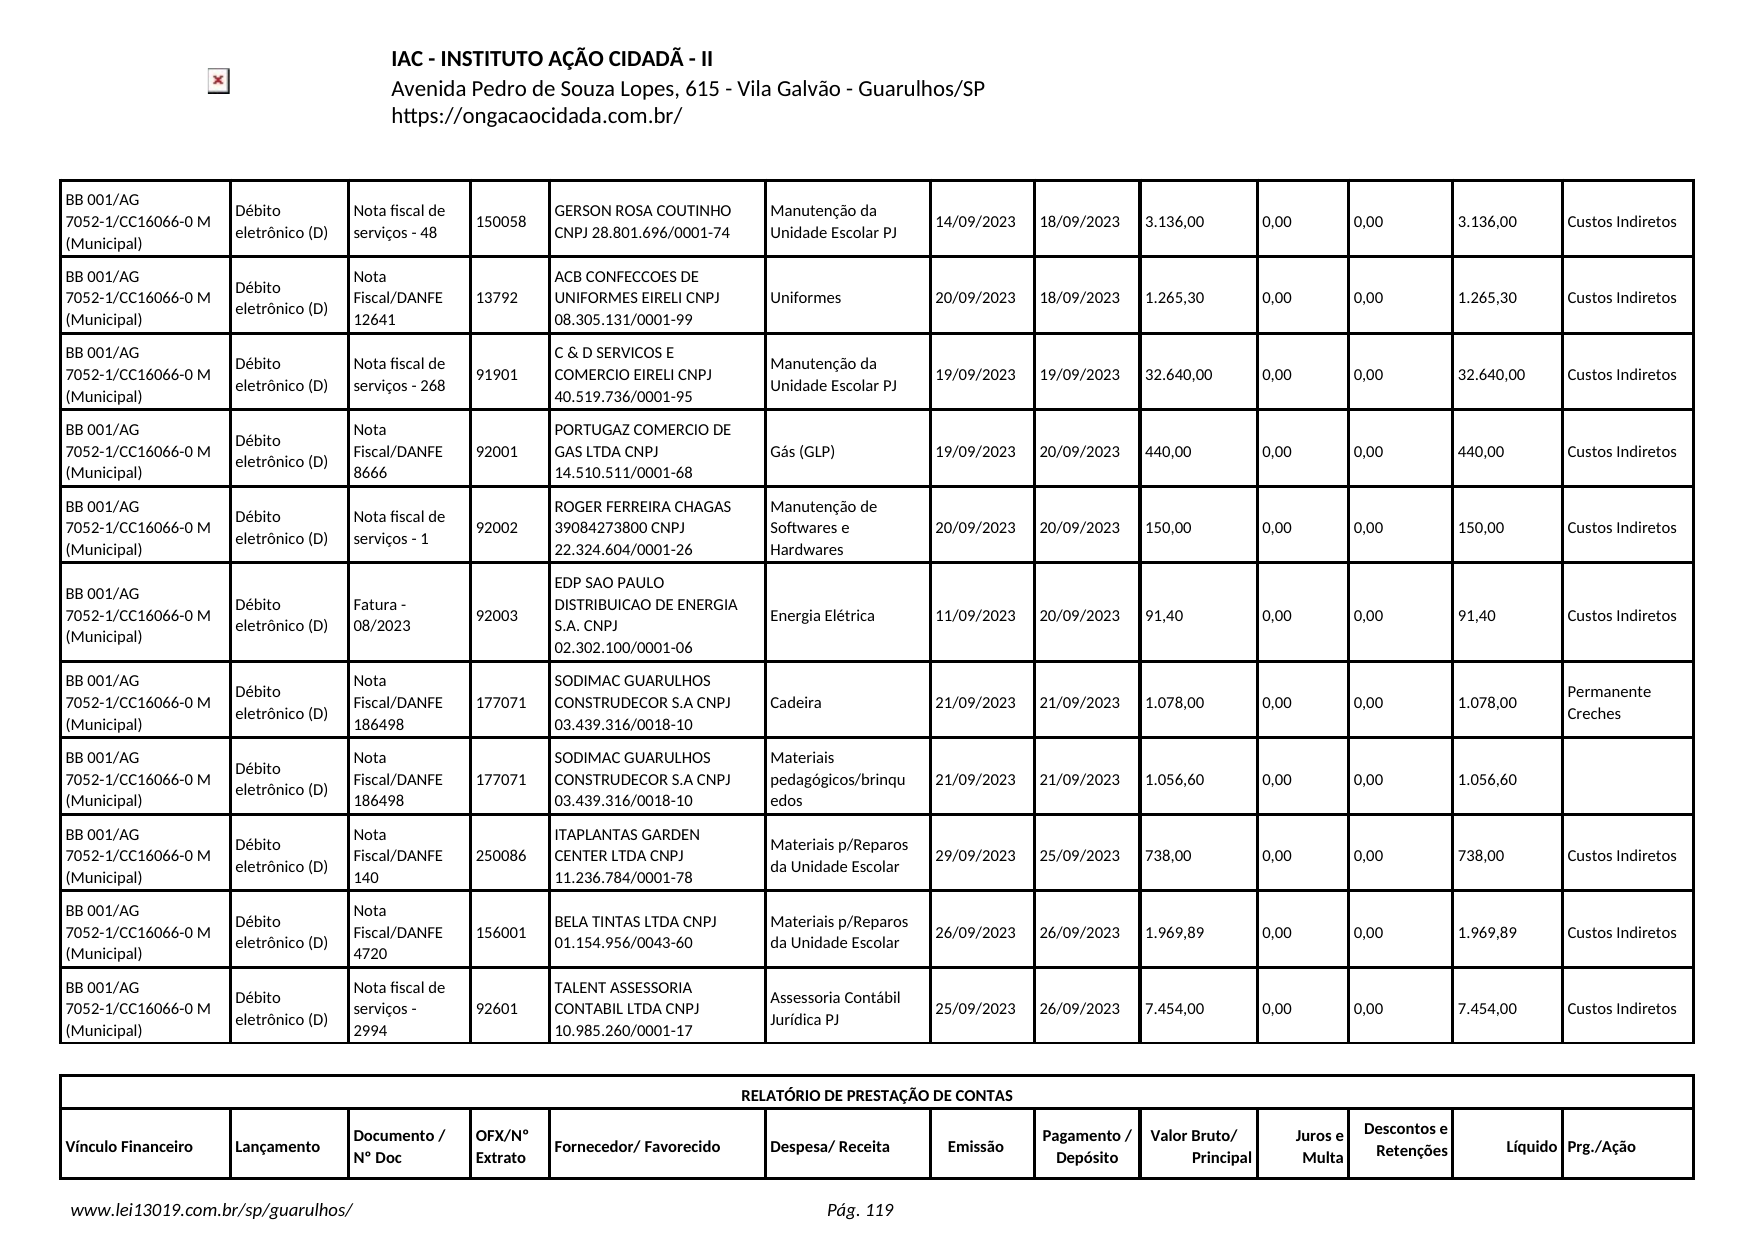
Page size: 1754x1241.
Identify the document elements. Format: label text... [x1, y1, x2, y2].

table_cell 92002 [472, 488, 548, 561]
table_cell Lançamento [232, 1110, 347, 1177]
table_cell Descontos e Retenções [1350, 1110, 1451, 1177]
table_cell 26/09/2023 [1036, 969, 1138, 1042]
table_cell Nota Fiscal/DANFE 12641 [350, 258, 469, 332]
table_cell 0,00 [1350, 182, 1451, 255]
table_cell 20/09/2023 [932, 258, 1033, 332]
table_cell 0,00 [1259, 411, 1347, 485]
table_cell Nota Fiscal/DANFE 8666 [350, 411, 469, 485]
table_cell 150,00 [1454, 488, 1561, 561]
table_cell BB 001/AG 7052-1/CC16066-0 M (Municipal) [62, 411, 229, 485]
table_cell Vínculo Financeiro [62, 1110, 229, 1177]
table_cell BB 001/AG 7052-1/CC16066-0 M (Municipal) [62, 969, 229, 1042]
table_cell Assessoria Contábil Jurídica PJ [767, 969, 929, 1042]
table_cell 19/09/2023 [932, 335, 1033, 408]
table_cell EDP SAO PAULO DISTRIBUICAO DE ENERGIA S.A. CNPJ 02.302.100/0001-06 [551, 564, 764, 659]
table_cell Cadeira [767, 663, 929, 736]
table_cell Pagamento / Depósito [1036, 1110, 1138, 1177]
table_cell Débito eletrônico (D) [232, 564, 347, 659]
table_cell 177071 [472, 663, 548, 736]
table_cell 91,40 [1142, 564, 1256, 659]
table_cell Nota Fiscal/DANFE 4720 [350, 892, 469, 966]
table_cell 0,00 [1259, 488, 1347, 561]
table_cell ACB CONFECCOES DE UNIFORMES EIRELI CNPJ 08.305.131/0001-99 [551, 258, 764, 332]
table_cell [1564, 739, 1692, 813]
table_cell Custos Indiretos [1564, 182, 1692, 255]
table_cell 250086 [472, 816, 548, 889]
table_cell 0,00 [1350, 564, 1451, 659]
table_cell PORTUGAZ COMERCIO DE GAS LTDA CNPJ 14.510.511/0001-68 [551, 411, 764, 485]
table_cell 19/09/2023 [1036, 335, 1138, 408]
table_cell 1.056,60 [1454, 739, 1561, 813]
table_cell Materiais pedagógicos/brinqu edos [767, 739, 929, 813]
table_cell 21/09/2023 [1036, 739, 1138, 813]
table_cell 150058 [472, 182, 548, 255]
table_cell 0,00 [1259, 816, 1347, 889]
table_cell 32.640,00 [1454, 335, 1561, 408]
table_cell 1.078,00 [1142, 663, 1256, 736]
table_cell 11/09/2023 [932, 564, 1033, 659]
table_cell Permanente Creches [1564, 663, 1692, 736]
table_cell 0,00 [1259, 258, 1347, 332]
table_cell BB 001/AG 7052-1/CC16066-0 M (Municipal) [62, 739, 229, 813]
table_cell Débito eletrônico (D) [232, 969, 347, 1042]
table_cell 738,00 [1454, 816, 1561, 889]
table_cell 0,00 [1350, 816, 1451, 889]
table_cell Nota fiscal de serviços - 48 [350, 182, 469, 255]
table_cell BB 001/AG 7052-1/CC16066-0 M (Municipal) [62, 663, 229, 736]
table_cell 1.265,30 [1142, 258, 1256, 332]
table_cell OFX/Nº Extrato [472, 1110, 548, 1177]
table_cell Manutenção da Unidade Escolar PJ [767, 335, 929, 408]
table_cell 0,00 [1350, 258, 1451, 332]
table_cell Custos Indiretos [1564, 258, 1692, 332]
table_cell 13792 [472, 258, 548, 332]
table_cell Custos Indiretos [1564, 488, 1692, 561]
table_cell 0,00 [1259, 892, 1347, 966]
table_cell Débito eletrônico (D) [232, 258, 347, 332]
table_cell 91,40 [1454, 564, 1561, 659]
table_cell BB 001/AG 7052-1/CC16066-0 M (Municipal) [62, 488, 229, 561]
table_cell 0,00 [1259, 182, 1347, 255]
table_cell 19/09/2023 [932, 411, 1033, 485]
table_cell 0,00 [1259, 663, 1347, 736]
table_cell Despesa/ Receita [767, 1110, 929, 1177]
table_cell 440,00 [1454, 411, 1561, 485]
table_cell 92001 [472, 411, 548, 485]
table_cell 21/09/2023 [932, 663, 1033, 736]
table_cell ROGER FERREIRA CHAGAS 39084273800 CNPJ 22.324.604/0001-26 [551, 488, 764, 561]
table_cell 150,00 [1142, 488, 1256, 561]
table_cell BB 001/AG 7052-1/CC16066-0 M (Municipal) [62, 892, 229, 966]
table_cell Fornecedor/ Favorecido [551, 1110, 764, 1177]
table_cell 25/09/2023 [932, 969, 1033, 1042]
table_cell 29/09/2023 [932, 816, 1033, 889]
table_cell 177071 [472, 739, 548, 813]
table_cell Nota Fiscal/DANFE 186498 [350, 663, 469, 736]
table_cell C & D SERVICOS E COMERCIO EIRELI CNPJ 40.519.736/0001-95 [551, 335, 764, 408]
table_cell Líquido [1454, 1110, 1561, 1177]
table_cell 0,00 [1350, 739, 1451, 813]
table_cell 18/09/2023 [1036, 258, 1138, 332]
table_cell 14/09/2023 [932, 182, 1033, 255]
table_cell GERSON ROSA COUTINHO CNPJ 28.801.696/0001-74 [551, 182, 764, 255]
table_cell ITAPLANTAS GARDEN CENTER LTDA CNPJ 11.236.784/0001-78 [551, 816, 764, 889]
table_cell BB 001/AG 7052-1/CC16066-0 M (Municipal) [62, 816, 229, 889]
table_cell 91901 [472, 335, 548, 408]
table_cell Débito eletrônico (D) [232, 411, 347, 485]
table_cell BB 001/AG 7052-1/CC16066-0 M (Municipal) [62, 335, 229, 408]
table_cell Nota fiscal de serviços - 2994 [350, 969, 469, 1042]
table_cell 1.078,00 [1454, 663, 1561, 736]
table_cell Nota fiscal de serviços - 1 [350, 488, 469, 561]
table_cell Prg./Ação [1564, 1110, 1692, 1177]
table_cell 0,00 [1259, 335, 1347, 408]
table_cell 20/09/2023 [1036, 488, 1138, 561]
table_cell 1.265,30 [1454, 258, 1561, 332]
table_cell 0,00 [1350, 411, 1451, 485]
picture [207, 68, 230, 94]
table_cell 21/09/2023 [1036, 663, 1138, 736]
table_cell Débito eletrônico (D) [232, 892, 347, 966]
table_cell Débito eletrônico (D) [232, 663, 347, 736]
table_cell 26/09/2023 [1036, 892, 1138, 966]
table_cell Custos Indiretos [1564, 892, 1692, 966]
table_cell Débito eletrônico (D) [232, 739, 347, 813]
table_cell BB 001/AG 7052-1/CC16066-0 M (Municipal) [62, 258, 229, 332]
table_cell Manutenção de Softwares e Hardwares [767, 488, 929, 561]
table_cell 20/09/2023 [932, 488, 1033, 561]
table_cell Uniformes [767, 258, 929, 332]
table_cell Custos Indiretos [1564, 335, 1692, 408]
table_cell 26/09/2023 [932, 892, 1033, 966]
table_cell Gás (GLP) [767, 411, 929, 485]
table_cell Custos Indiretos [1564, 411, 1692, 485]
table_cell SODIMAC GUARULHOS CONSTRUDECOR S.A CNPJ 03.439.316/0018-10 [551, 663, 764, 736]
table_cell Débito eletrônico (D) [232, 488, 347, 561]
table_cell 1.969,89 [1142, 892, 1256, 966]
table_cell 18/09/2023 [1036, 182, 1138, 255]
table_cell Nota Fiscal/DANFE 186498 [350, 739, 469, 813]
table_cell 3.136,00 [1454, 182, 1561, 255]
table_cell 92601 [472, 969, 548, 1042]
table_cell 3.136,00 [1142, 182, 1256, 255]
table_cell Documento / Nº Doc [350, 1110, 469, 1177]
table_cell 25/09/2023 [1036, 816, 1138, 889]
table_cell 92003 [472, 564, 548, 659]
table_cell 0,00 [1259, 739, 1347, 813]
table_cell Manutenção da Unidade Escolar PJ [767, 182, 929, 255]
table_header RELATÓRIO DE PRESTAÇÃO DE CONTAS [62, 1077, 1692, 1107]
table_cell TALENT ASSESSORIA CONTABIL LTDA CNPJ 10.985.260/0001-17 [551, 969, 764, 1042]
table_cell 0,00 [1350, 488, 1451, 561]
table_cell 0,00 [1259, 969, 1347, 1042]
table_cell Materiais p/Reparos da Unidade Escolar [767, 892, 929, 966]
table_cell BB 001/AG 7052-1/CC16066-0 M (Municipal) [62, 564, 229, 659]
table_cell SODIMAC GUARULHOS CONSTRUDECOR S.A CNPJ 03.439.316/0018-10 [551, 739, 764, 813]
table_cell Emissão [932, 1110, 1033, 1177]
table_cell Energia Elétrica [767, 564, 929, 659]
table_cell 1.969,89 [1454, 892, 1561, 966]
table_cell 0,00 [1350, 969, 1451, 1042]
table_cell Custos Indiretos [1564, 816, 1692, 889]
table_cell 20/09/2023 [1036, 411, 1138, 485]
table_cell 7.454,00 [1454, 969, 1561, 1042]
table_cell Fatura - 08/2023 [350, 564, 469, 659]
table_cell 20/09/2023 [1036, 564, 1138, 659]
table_cell Débito eletrônico (D) [232, 182, 347, 255]
table_cell Custos Indiretos [1564, 969, 1692, 1042]
table_cell Nota fiscal de serviços - 268 [350, 335, 469, 408]
table_cell Débito eletrônico (D) [232, 816, 347, 889]
table_cell Juros e Multa [1259, 1110, 1347, 1177]
table_cell 21/09/2023 [932, 739, 1033, 813]
table_cell 0,00 [1350, 335, 1451, 408]
table_cell Custos Indiretos [1564, 564, 1692, 659]
table_cell 1.056,60 [1142, 739, 1256, 813]
table_cell 0,00 [1350, 663, 1451, 736]
table_cell 738,00 [1142, 816, 1256, 889]
table_cell Valor Bruto/ Principal [1142, 1110, 1256, 1177]
table_cell BB 001/AG 7052-1/CC16066-0 M (Municipal) [62, 182, 229, 255]
table_cell 32.640,00 [1142, 335, 1256, 408]
table_cell 0,00 [1259, 564, 1347, 659]
table_cell Nota Fiscal/DANFE 140 [350, 816, 469, 889]
table_cell BELA TINTAS LTDA CNPJ 01.154.956/0043-60 [551, 892, 764, 966]
table_cell Débito eletrônico (D) [232, 335, 347, 408]
table_cell 440,00 [1142, 411, 1256, 485]
table_cell 0,00 [1350, 892, 1451, 966]
table_cell Materiais p/Reparos da Unidade Escolar [767, 816, 929, 889]
table_cell 156001 [472, 892, 548, 966]
table_cell 7.454,00 [1142, 969, 1256, 1042]
